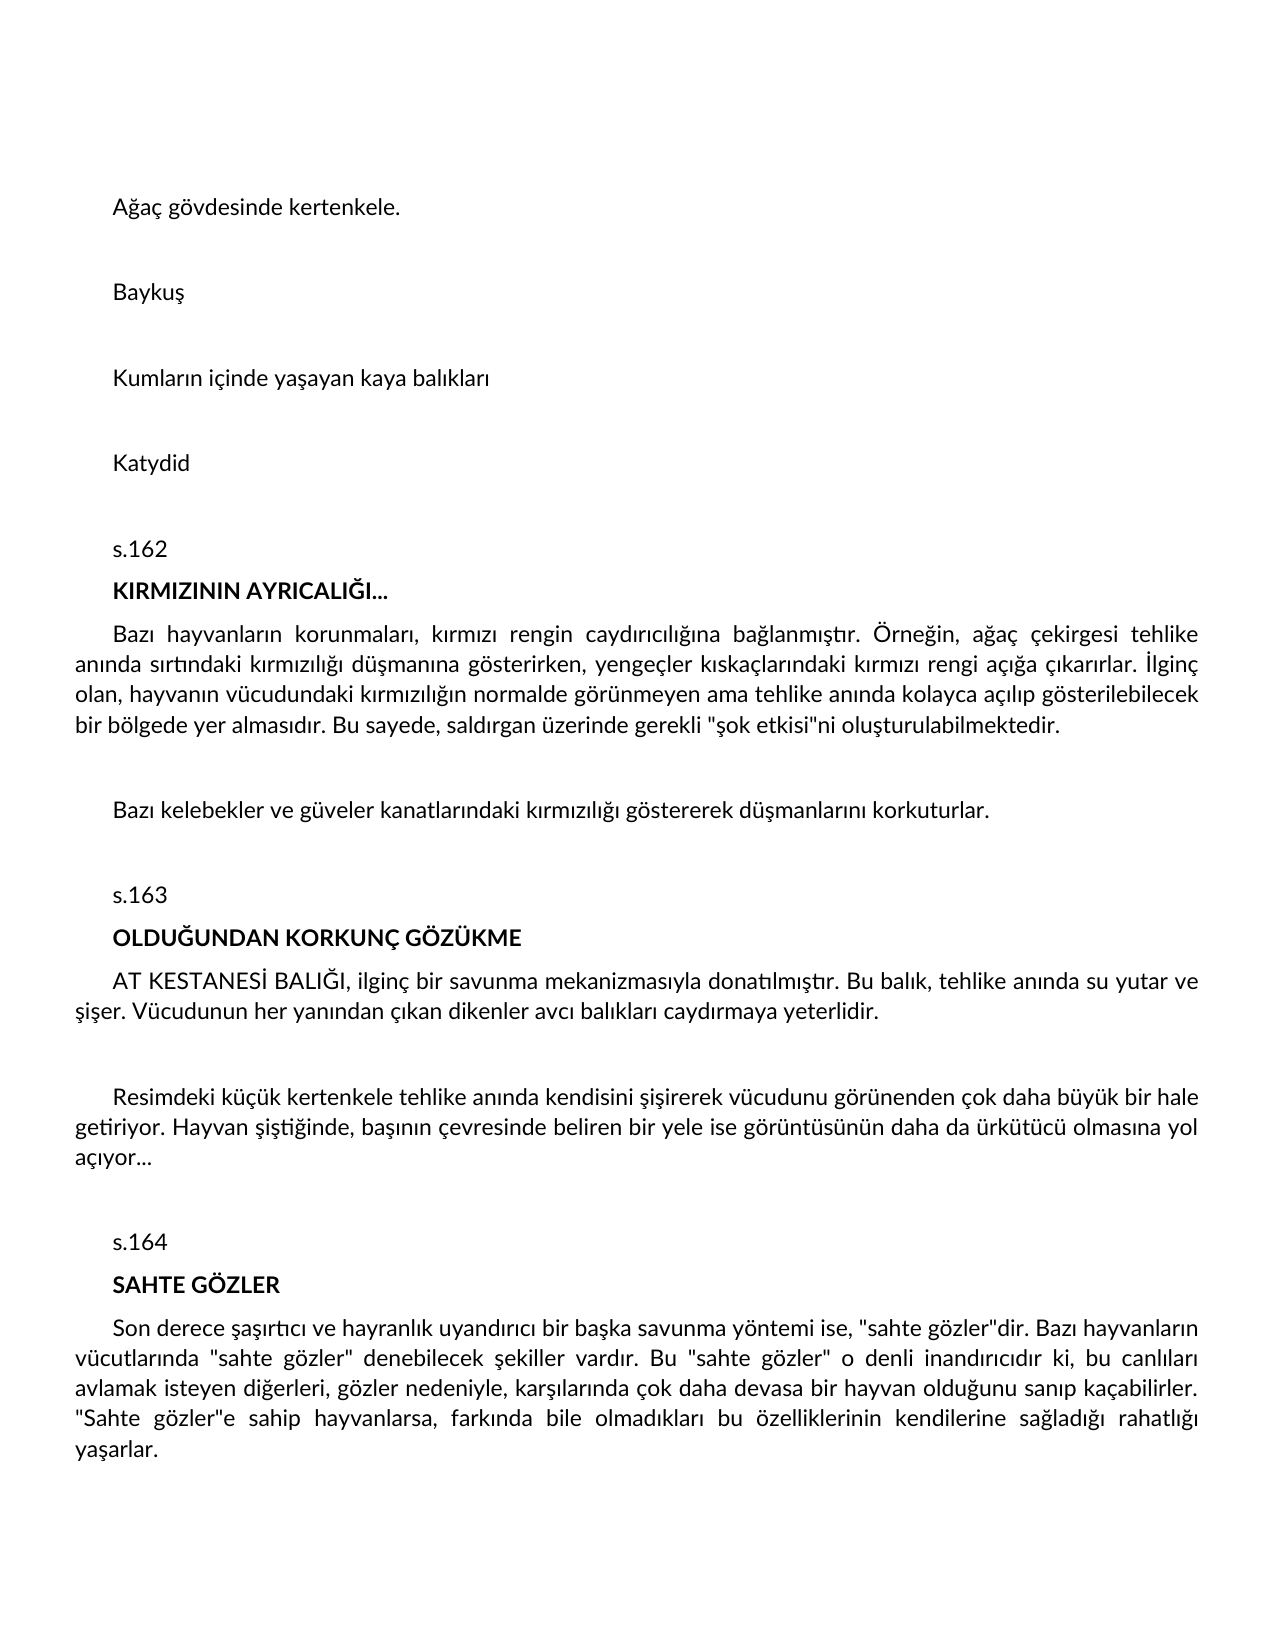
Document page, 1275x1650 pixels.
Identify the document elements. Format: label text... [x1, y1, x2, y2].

text SAHTE GÖZLER [75, 1271, 1200, 1298]
text s.163 [75, 881, 1200, 909]
text Bazı hayvanların korunmaları, kırmızı rengin caydırıcılığına bağlanmıştır. Örneğin, ağaç çekirgesi tehlike anında sırtındaki kırmızılığı düşmanına gösterirken, yengeçler kıskaçlarındaki kırmızı rengi açığa çıkarırlar. İlginç olan, hayvanın vücudundaki kırmızılığın normalde görünmeyen ama tehlike anında kolayca açılıp gösterilebilecek bir bölgede yer almasıdır. Bu sayede, saldırgan üzerinde gerekli "şok etkisi"ni oluşturulabilmektedir. [75, 620, 1200, 738]
text AT KESTANESİ BALIĞI, ilginç bir savunma mekanizmasıyla donatılmıştır. Bu balık, tehlike anında su yutar ve şişer. Vücudunun her yanından çıkan dikenler avcı balıkları caydırmaya yeterlidir. [75, 967, 1200, 1024]
text OLDUĞUNDAN KORKUNÇ GÖZÜKME [75, 924, 1200, 951]
text Ağaç gövdesinde kertenkele. [75, 193, 1200, 220]
text s.164 [75, 1228, 1200, 1256]
text Kumların içinde yaşayan kaya balıkları [75, 363, 1200, 391]
text Resimdeki küçük kertenkele tehlike anında kendisini şişirerek vücudunu görünenden çok daha büyük bir hale getiriyor. Hayvan şiştiğinde, başının çevresinde beliren bir yele ise görüntüsünün daha da ürkütücü olmasına yol açıyor... [75, 1082, 1200, 1170]
text s.162 [75, 534, 1200, 562]
text Bazı kelebekler ve güveler kanatlarındaki kırmızılığı göstererek düşmanlarını korkuturlar. [75, 796, 1200, 823]
text Katydid [75, 449, 1200, 476]
text KIRMIZININ AYRICALIĞI... [75, 577, 1200, 604]
text Baykuş [75, 278, 1200, 306]
text Son derece şaşırtıcı ve hayranlık uyandırıcı bir başka savunma yöntemi ise, "sahte gözler"dir. Bazı hayvanların vücutlarında "sahte gözler" denebilecek şekiller vardır. Bu "sahte gözler" o denli inandırıcıdır ki, bu canlıları avlamak isteyen diğerleri, gözler nedeniyle, karşılarında çok daha devasa bir hayvan olduğunu sanıp kaçabilirler. "Sahte gözler"e sahip hayvanlarsa, farkında bile olmadıkları bu özelliklerinin kendilerine sağladığı rahatlığı yaşarlar. [75, 1313, 1200, 1462]
